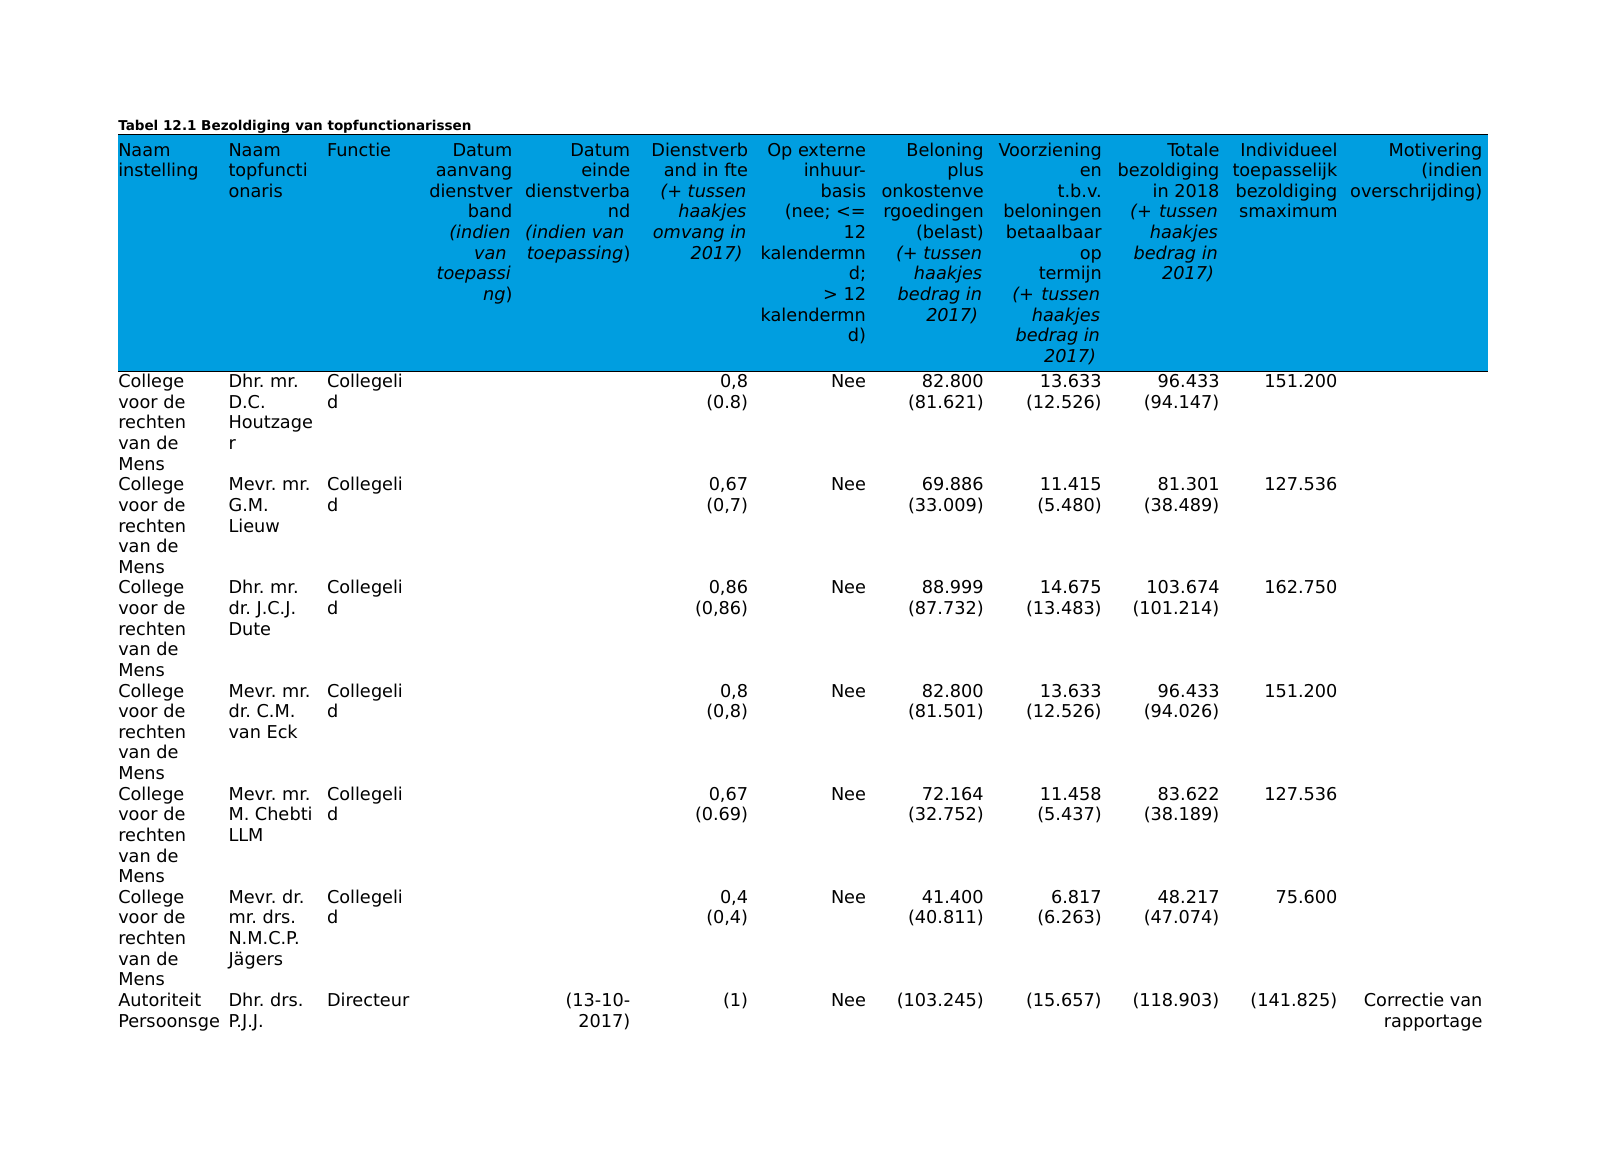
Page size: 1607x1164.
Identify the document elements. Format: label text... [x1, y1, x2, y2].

table_cell 11.458 (5.437) [990, 784, 1107, 887]
table_cell 127.536 [1225, 474, 1343, 577]
table_cell Collegelid [321, 681, 419, 784]
table_cell Mevr. mr. dr. C.M. van Eck [223, 681, 321, 784]
table_cell [420, 474, 518, 577]
table_cell (13-10-2017) [518, 990, 636, 1031]
table_cell 82.800 (81.501) [872, 681, 989, 784]
table_cell Totale bezoldiging in 2018 (+ tussen haakjes bedrag in 2017) [1108, 135, 1225, 371]
table_cell [1343, 681, 1488, 784]
table_cell Dienstverband in fte (+ tussen haakjes omvang in 2017) [636, 135, 754, 371]
table_cell 48.217 (47.074) [1108, 887, 1225, 990]
table_cell Datum aanvang dienstverband (indien van toepassing) [420, 135, 518, 371]
table_cell College voor de rechten van de Mens [118, 784, 222, 887]
table_cell Collegelid [321, 474, 419, 577]
table_cell Nee [754, 784, 872, 887]
table_cell (103.245) [872, 990, 989, 1031]
table_cell [420, 990, 518, 1031]
table_cell 13.633 (12.526) [990, 681, 1107, 784]
table_cell 0,67 (0.69) [636, 784, 754, 887]
table_cell Naam topfunctionaris [223, 135, 321, 371]
table_cell 0,86 (0,86) [636, 578, 754, 681]
table_cell [518, 474, 636, 577]
table_cell 83.622 (38.189) [1108, 784, 1225, 887]
table_cell 6.817 (6.263) [990, 887, 1107, 990]
table_cell 11.415 (5.480) [990, 474, 1107, 577]
table_cell 88.999 (87.732) [872, 578, 989, 681]
table_cell Autoriteit Persoonsge [118, 990, 222, 1031]
table_cell Beloning plus onkostenvergoedingen (belast) (+ tussen haakjes bedrag in 2017) [872, 135, 989, 371]
table_cell Voorzieningen t.b.v. beloningen betaalbaar op termijn (+ tussen haakjes bedrag in 2017) [990, 135, 1107, 371]
table_cell Nee [754, 990, 872, 1031]
table_cell Nee [754, 681, 872, 784]
table_cell 151.200 [1225, 372, 1343, 474]
table_cell Naam instelling [118, 135, 222, 371]
table_cell 0,67 (0,7) [636, 474, 754, 577]
table_cell 96.433 (94.026) [1108, 681, 1225, 784]
table_cell 41.400 (40.811) [872, 887, 989, 990]
table_cell [518, 578, 636, 681]
table_cell [1343, 372, 1488, 474]
table_header Tabel 12.1 Bezoldiging van topfunctionarissen [118, 118, 1488, 134]
table_cell Nee [754, 474, 872, 577]
table_cell 0,8 (0.8) [636, 372, 754, 474]
table_cell 72.164 (32.752) [872, 784, 989, 887]
table_cell Op externe inhuur-basis (nee; <= 12 kalendermnd; > 12 kalendermnd) [754, 135, 872, 371]
table_cell Dhr. drs. P.J.J. [223, 990, 321, 1031]
table_cell 0,4 (0,4) [636, 887, 754, 990]
table_cell 14.675 (13.483) [990, 578, 1107, 681]
table_cell 96.433 (94.147) [1108, 372, 1225, 474]
table_cell [420, 372, 518, 474]
table_cell 82.800 (81.621) [872, 372, 989, 474]
table_cell (118.903) [1108, 990, 1225, 1031]
table_cell [1343, 578, 1488, 681]
table_cell [1343, 887, 1488, 990]
table_cell 151.200 [1225, 681, 1343, 784]
table_cell Mevr. mr. G.M. Lieuw [223, 474, 321, 577]
table_cell Directeur [321, 990, 419, 1031]
table_cell [518, 784, 636, 887]
table_cell [518, 887, 636, 990]
table_cell Collegelid [321, 784, 419, 887]
table_cell Collegelid [321, 578, 419, 681]
table_cell 162.750 [1225, 578, 1343, 681]
table_cell Dhr. mr. D.C. Houtzager [223, 372, 321, 474]
table_cell Collegelid [321, 372, 419, 474]
table_cell Motivering (indien overschrijding) [1343, 135, 1488, 371]
table_cell 13.633 (12.526) [990, 372, 1107, 474]
table_cell College voor de rechten van de Mens [118, 474, 222, 577]
table_cell Functie [321, 135, 419, 371]
table_cell Correctie van rapportage [1343, 990, 1488, 1031]
table_cell (141.825) [1225, 990, 1343, 1031]
table_cell College voor de rechten van de Mens [118, 372, 222, 474]
table_cell [518, 681, 636, 784]
table_cell [1343, 474, 1488, 577]
table_cell (15.657) [990, 990, 1107, 1031]
table_cell 75.600 [1225, 887, 1343, 990]
table_cell [518, 372, 636, 474]
table_cell 103.674 (101.214) [1108, 578, 1225, 681]
table_cell Datum einde dienstverband (indien van toepassing) [518, 135, 636, 371]
table_cell Mevr. dr. mr. drs. N.M.C.P. Jägers [223, 887, 321, 990]
table_cell (1) [636, 990, 754, 1031]
table_cell [420, 578, 518, 681]
table_cell Nee [754, 372, 872, 474]
table_cell [1343, 784, 1488, 887]
table_cell 127.536 [1225, 784, 1343, 887]
table_cell Individueel toepasselijk bezoldigingsmaximum [1225, 135, 1343, 371]
table_cell Collegelid [321, 887, 419, 990]
table_cell [420, 887, 518, 990]
table_cell [420, 681, 518, 784]
table_cell College voor de rechten van de Mens [118, 578, 222, 681]
table_cell 0,8 (0,8) [636, 681, 754, 784]
table_cell Nee [754, 578, 872, 681]
table_cell Dhr. mr. dr. J.C.J. Dute [223, 578, 321, 681]
table_cell College voor de rechten van de Mens [118, 681, 222, 784]
table_cell College voor de rechten van de Mens [118, 887, 222, 990]
table_cell 81.301 (38.489) [1108, 474, 1225, 577]
table_cell Nee [754, 887, 872, 990]
table_cell 69.886 (33.009) [872, 474, 989, 577]
table_cell [420, 784, 518, 887]
table_cell Mevr. mr. M. Chebti LLM [223, 784, 321, 887]
